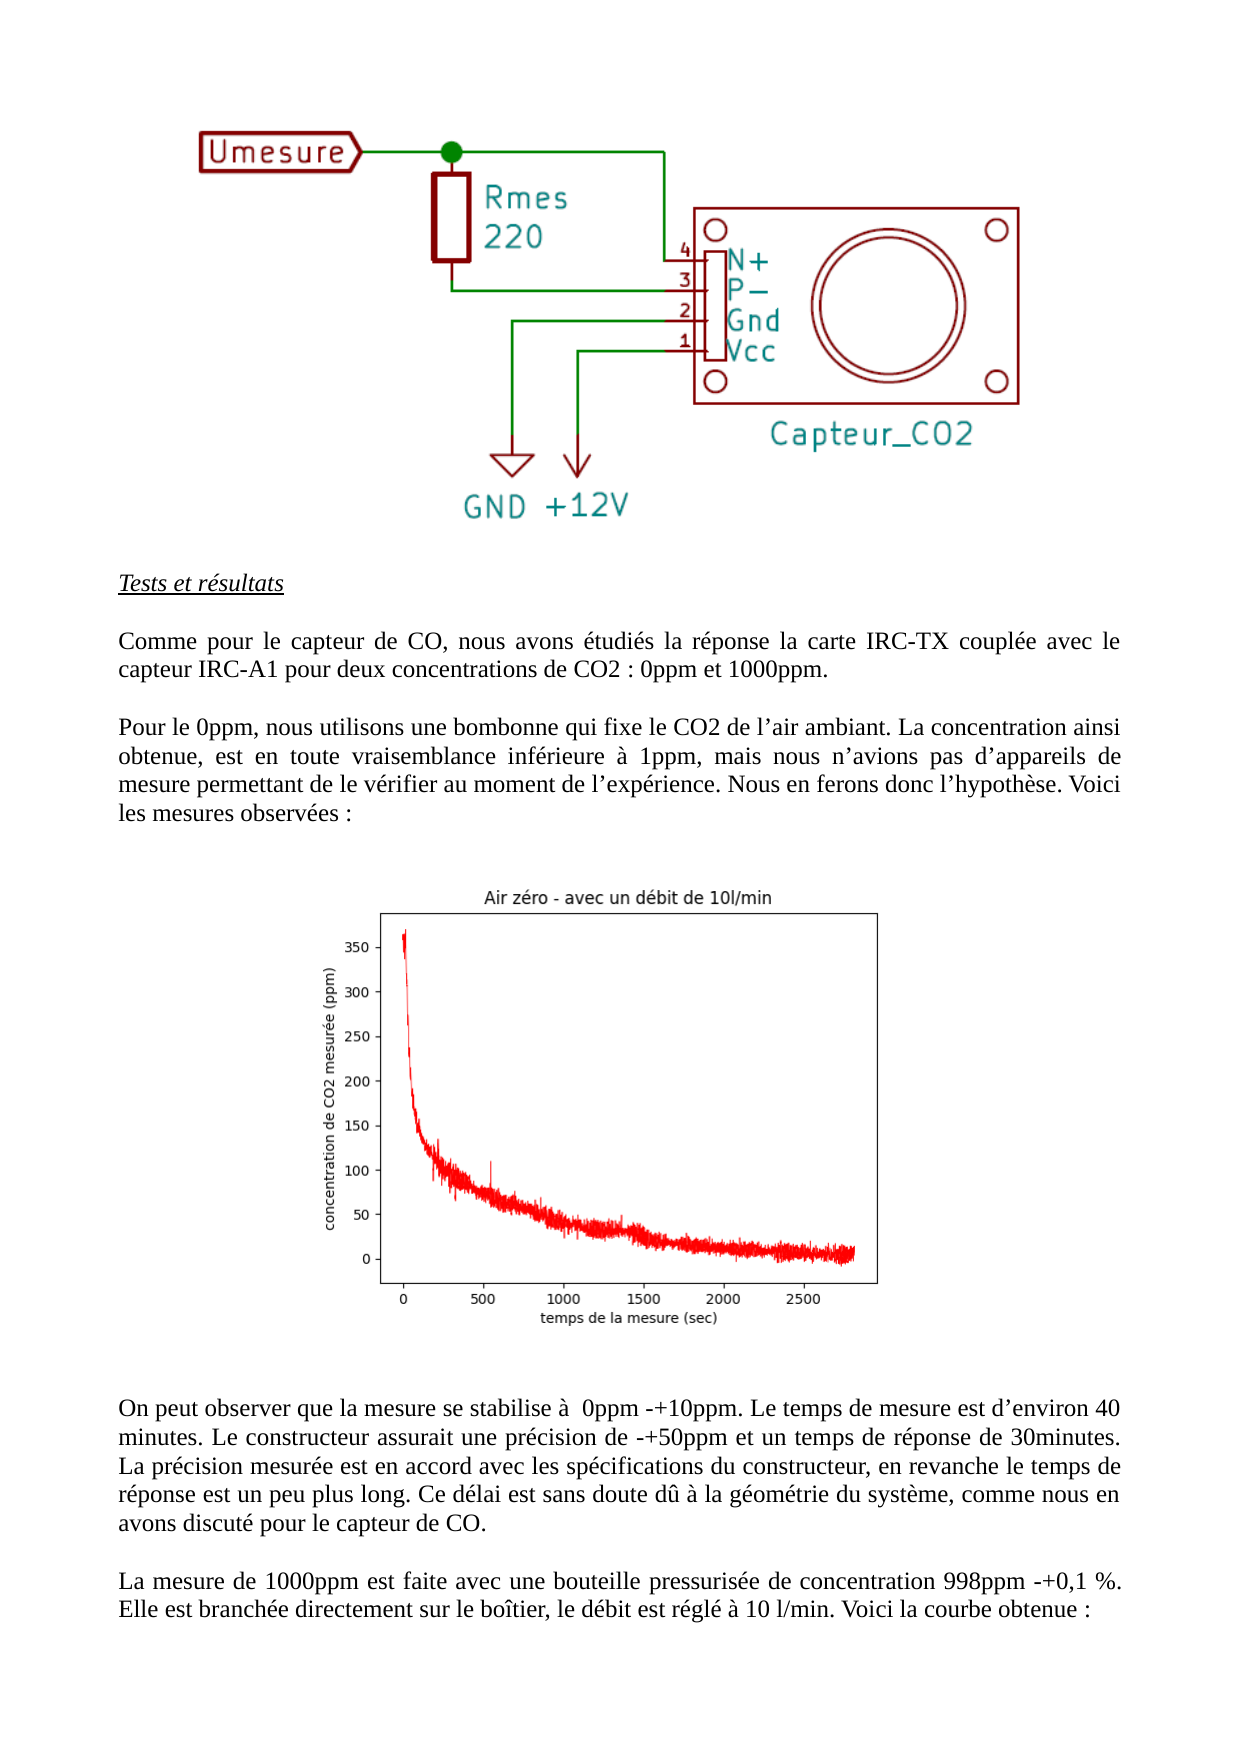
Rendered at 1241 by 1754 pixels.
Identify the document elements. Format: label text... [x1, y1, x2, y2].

text Pour le 0ppm, nous utilisons une bombonne qui fixe le CO2 de l’air ambiant. La concentration ainsi obtenue, est en toute vraisemblance inférieure à 1ppm, mais nous n’avions pas d’appareils de mesure permettant de le vérifier au moment de l’expérience. Nous en ferons donc l’hypothèse. Voici les mesures observées : [118, 712, 1122, 827]
text On peut observer que la mesure se stabilise à 0ppm -+10ppm. Le temps de mesure est d’environ 40 minutes. Le constructeur assurait une précision de -+50ppm et un temps de réponse de 30minutes. La précision mesurée est en accord avec les spécifications du constructeur, en revanche le temps de réponse est un peu plus long. Ce délai est sans doute dû à la géométrie du système, comme nous en avons discuté pour le capteur de CO. [118, 1393, 1122, 1537]
text Tests et résultats [118, 568, 1122, 597]
text La mesure de 1000ppm est faite avec une bouteille pressurisée de concentration 998ppm -+0,1 %. Elle est branchée directement sur le boîtier, le débit est réglé à 10 l/min. Voici la courbe obtenue : [118, 1566, 1122, 1623]
text Comme pour le capteur de CO, nous avons étudiés la réponse la carte IRC-TX couplée avec le capteur IRC-A1 pour deux concentrations de CO2 : 0ppm et 1000ppm. [118, 626, 1122, 683]
